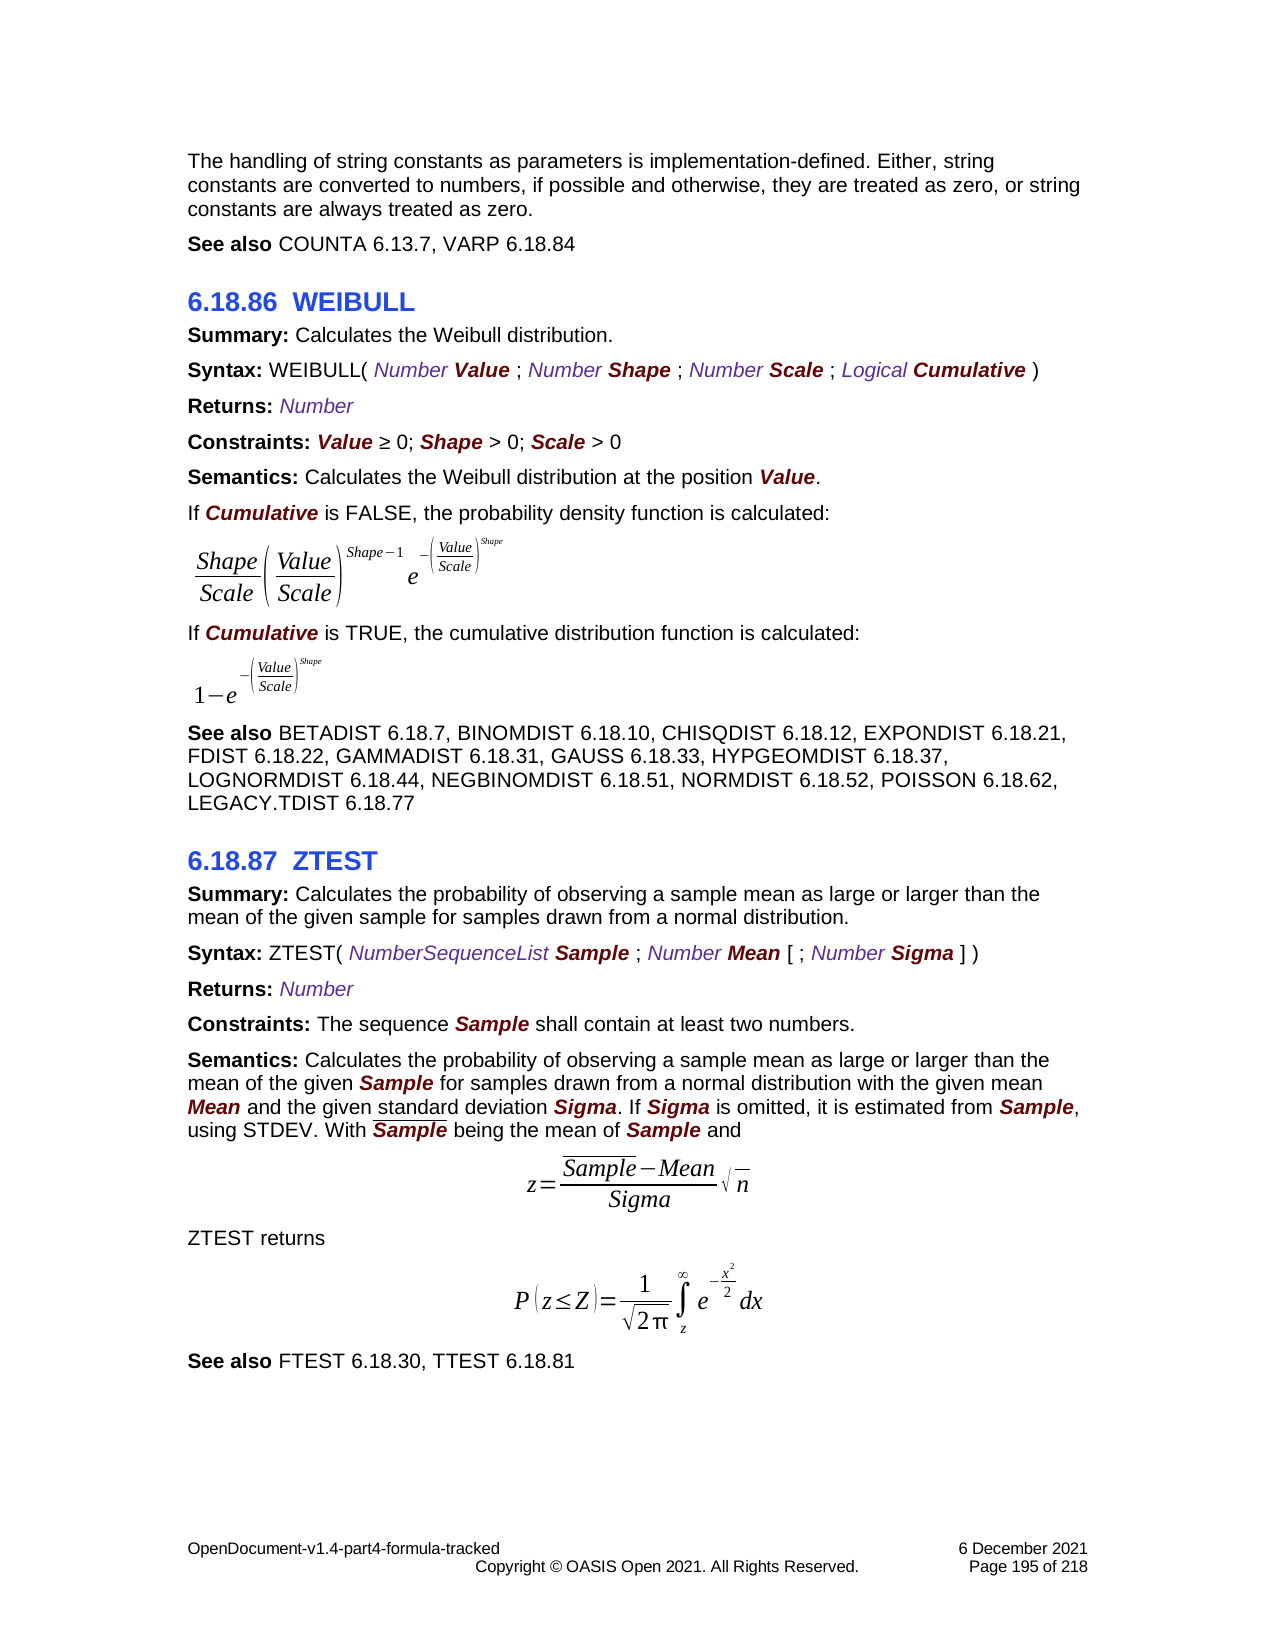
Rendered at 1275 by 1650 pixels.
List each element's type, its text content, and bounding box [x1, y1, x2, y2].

text Constraints: The sequence Sample shall contain at least two numbers. [187, 1013, 1088, 1036]
text Returns: Number [187, 977, 1088, 1001]
text ZTEST returns [187, 1226, 1088, 1249]
text See also COUNTA 6.13.7, VARP 6.18.84 [187, 233, 1088, 256]
text Semantics: Calculates the Weibull distribution at the position Value. [187, 466, 1088, 489]
subtitle ZTEST [187, 846, 1088, 876]
text Returns: Number [187, 394, 1088, 418]
subtitle WEIBULL [187, 287, 1088, 317]
text Syntax: WEIBULL( Number Value ; Number Shape ; Number Scale ; Logical Cumulative ) [187, 359, 1088, 382]
text See also BETADIST 6.18.7, BINOMDIST 6.18.10, CHISQDIST 6.18.12, EXPONDIST 6.18.21, FDIST 6.18.22, GAMMADIST 6.18.31, GAUSS 6.18.33, HYPGEOMDIST 6.18.37, LOGNORMDIST 6.18.44, NEGBINOMDIST 6.18.51, NORMDIST 6.18.52, POISSON 6.18.62, LEGACY.TDIST 6.18.77 [187, 721, 1088, 815]
text If Cumulative is FALSE, the probability density function is calculated: [187, 501, 1088, 525]
text See also FTEST 6.18.30, TTEST 6.18.81 [187, 1349, 1088, 1373]
text The handling of string constants as parameters is implementation-defined. Either, string constants are converted to numbers, if possible and otherwise, they are treated as zero, or string constants are always treated as zero. [187, 150, 1088, 221]
text Summary: Calculates the Weibull distribution. [187, 323, 1088, 347]
text If Cumulative is TRUE, the cumulative distribution function is calculated: [187, 621, 1088, 645]
text Summary: Calculates the probability of observing a sample mean as large or larger than the mean of the given sample for samples drawn from a normal distribution. [187, 882, 1088, 929]
text Semantics: Calculates the probability of observing a sample mean as large or larger than the mean of the given Sample for samples drawn from a normal distribution with the given mean Mean and the given standard deviation Sigma. If Sigma is omitted, it is estimated from Sample, using STDEV. With Sample being the mean of Sample and [187, 1048, 1088, 1142]
text Syntax: ZTEST( NumberSequenceList Sample ; Number Mean [ ; Number Sigma ] ) [187, 941, 1088, 965]
text Constraints: Value ≥ 0; Shape > 0; Scale > 0 [187, 430, 1088, 454]
